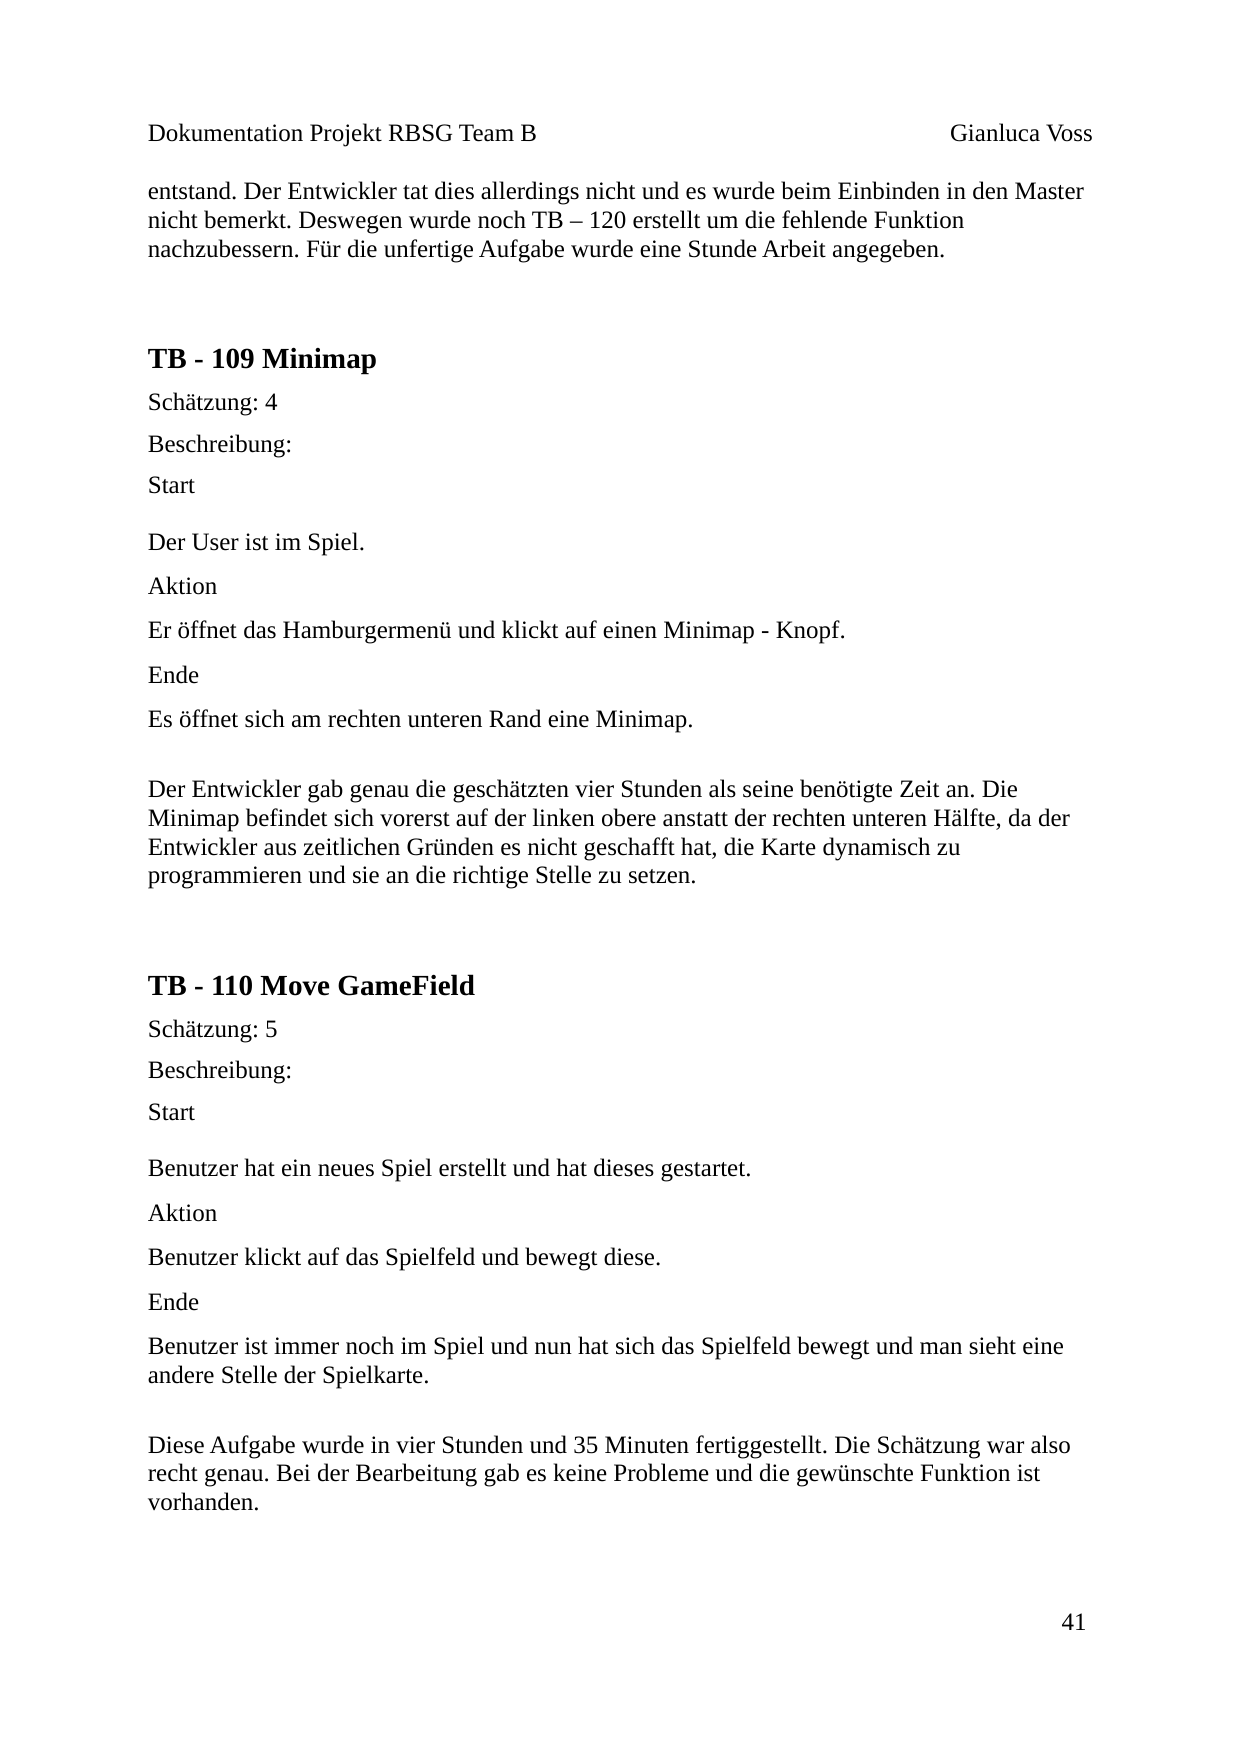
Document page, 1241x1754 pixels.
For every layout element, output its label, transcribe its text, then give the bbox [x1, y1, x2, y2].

text Aktion [148, 571, 1093, 600]
text Start [148, 1097, 1093, 1125]
text entstand. Der Entwickler tat dies allerdings nicht und es wurde beim Einbinden in den Master nicht bemerkt. Deswegen wurde noch TB – 120 erstellt um die fehlende Funktion nachzubessern. Für die unfertige Aufgabe wurde eine Stunde Arbeit angegeben. [148, 176, 1093, 263]
text Der User ist im Spiel. [148, 527, 1093, 556]
text Schätzung: 5 [148, 1014, 1093, 1043]
text Benutzer ist immer noch im Spiel und nun hat sich das Spielfeld bewegt und man sieht eine andere Stelle der Spielkarte. [148, 1331, 1093, 1388]
text Aktion [148, 1198, 1093, 1227]
text Diese Aufgabe wurde in vier Stunden und 35 Minuten fertiggestellt. Die Schätzung war also recht genau. Bei der Bearbeitung gab es keine Probleme und die gewünschte Funktion ist vorhanden. [148, 1430, 1093, 1516]
text Schätzung: 4 [148, 387, 1093, 416]
text Er öffnet das Hamburgermenü und klickt auf einen Minimap - Knopf. [148, 616, 1093, 644]
text Ende [148, 1287, 1093, 1315]
text Benutzer hat ein neues Spiel erstellt und hat dieses gestartet. [148, 1153, 1093, 1182]
text Beschreibung: [148, 1055, 1093, 1084]
text Ende [148, 660, 1093, 689]
subtitle TB - 109 Minimap [148, 341, 1093, 375]
text Beschreibung: [148, 429, 1093, 457]
subtitle TB - 110 Move GameField [148, 968, 1093, 1002]
text Start [148, 470, 1093, 499]
text Es öffnet sich am rechten unteren Rand eine Minimap. [148, 704, 1093, 733]
text Benutzer klickt auf das Spielfeld und bewegt diese. [148, 1242, 1093, 1271]
text Der Entwickler gab genau die geschätzten vier Stunden als seine benötigte Zeit an. Die Minimap befindet sich vorerst auf der linken obere anstatt der rechten unteren Hälfte, da der Entwickler aus zeitlichen Gründen es nicht geschafft hat, die Karte dynamisch zu programmieren und sie an die richtige Stelle zu setzen. [148, 774, 1093, 889]
